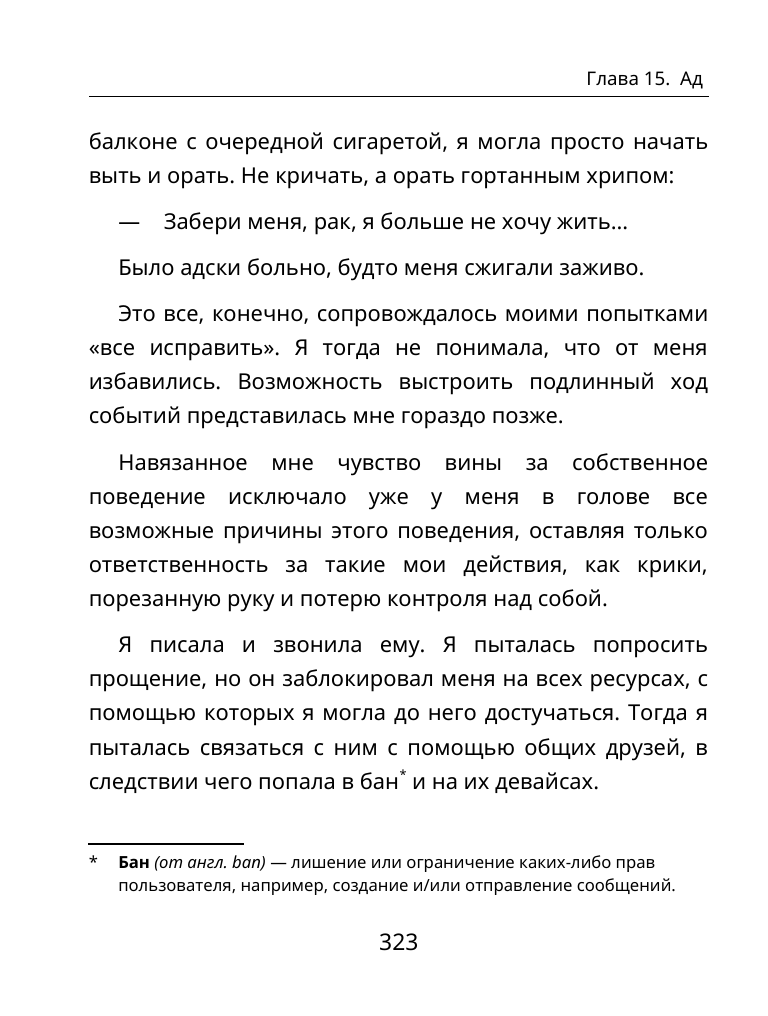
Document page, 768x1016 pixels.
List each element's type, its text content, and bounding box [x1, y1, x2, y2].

list Забери меня, рак, я больше не хочу жить... [88, 206, 709, 236]
text балконе с очередной сигаретой, я могла просто начать выть и орать. Не кричать, а орать гортанным хрипом: [88, 126, 709, 190]
text Навязанное мне чувство вины за собственное поведение исключало уже у меня в голове все возможные причины этого поведения, оставляя только ответственность за такие мои действия, как крики, порезанную руку и потерю контроля над собой. [88, 446, 709, 613]
text Бан (от англ. ban) — лишение или ограничение каких-либо прав пользователя, например, создание и/или отправление сообщений. [88, 851, 709, 896]
text Было адски больно, будто меня сжигали заживо. [88, 252, 709, 282]
text Я писала и звонила ему. Я пыталась попросить прощение, но он заблокировал меня на всех ресурсах, с помощью которых я могла до него достучаться. Тогда я пыталась связаться с ним с помощью общих друзей, в следствии чего попала в бан и на их девайсах. [88, 629, 709, 796]
text Это все, конечно, сопровождалось моими попытками «все исправить». Я тогда не понимала, что от меня избавились. Возможность выстроить подлинный ход событий представилась мне гораздо позже. [88, 298, 709, 430]
